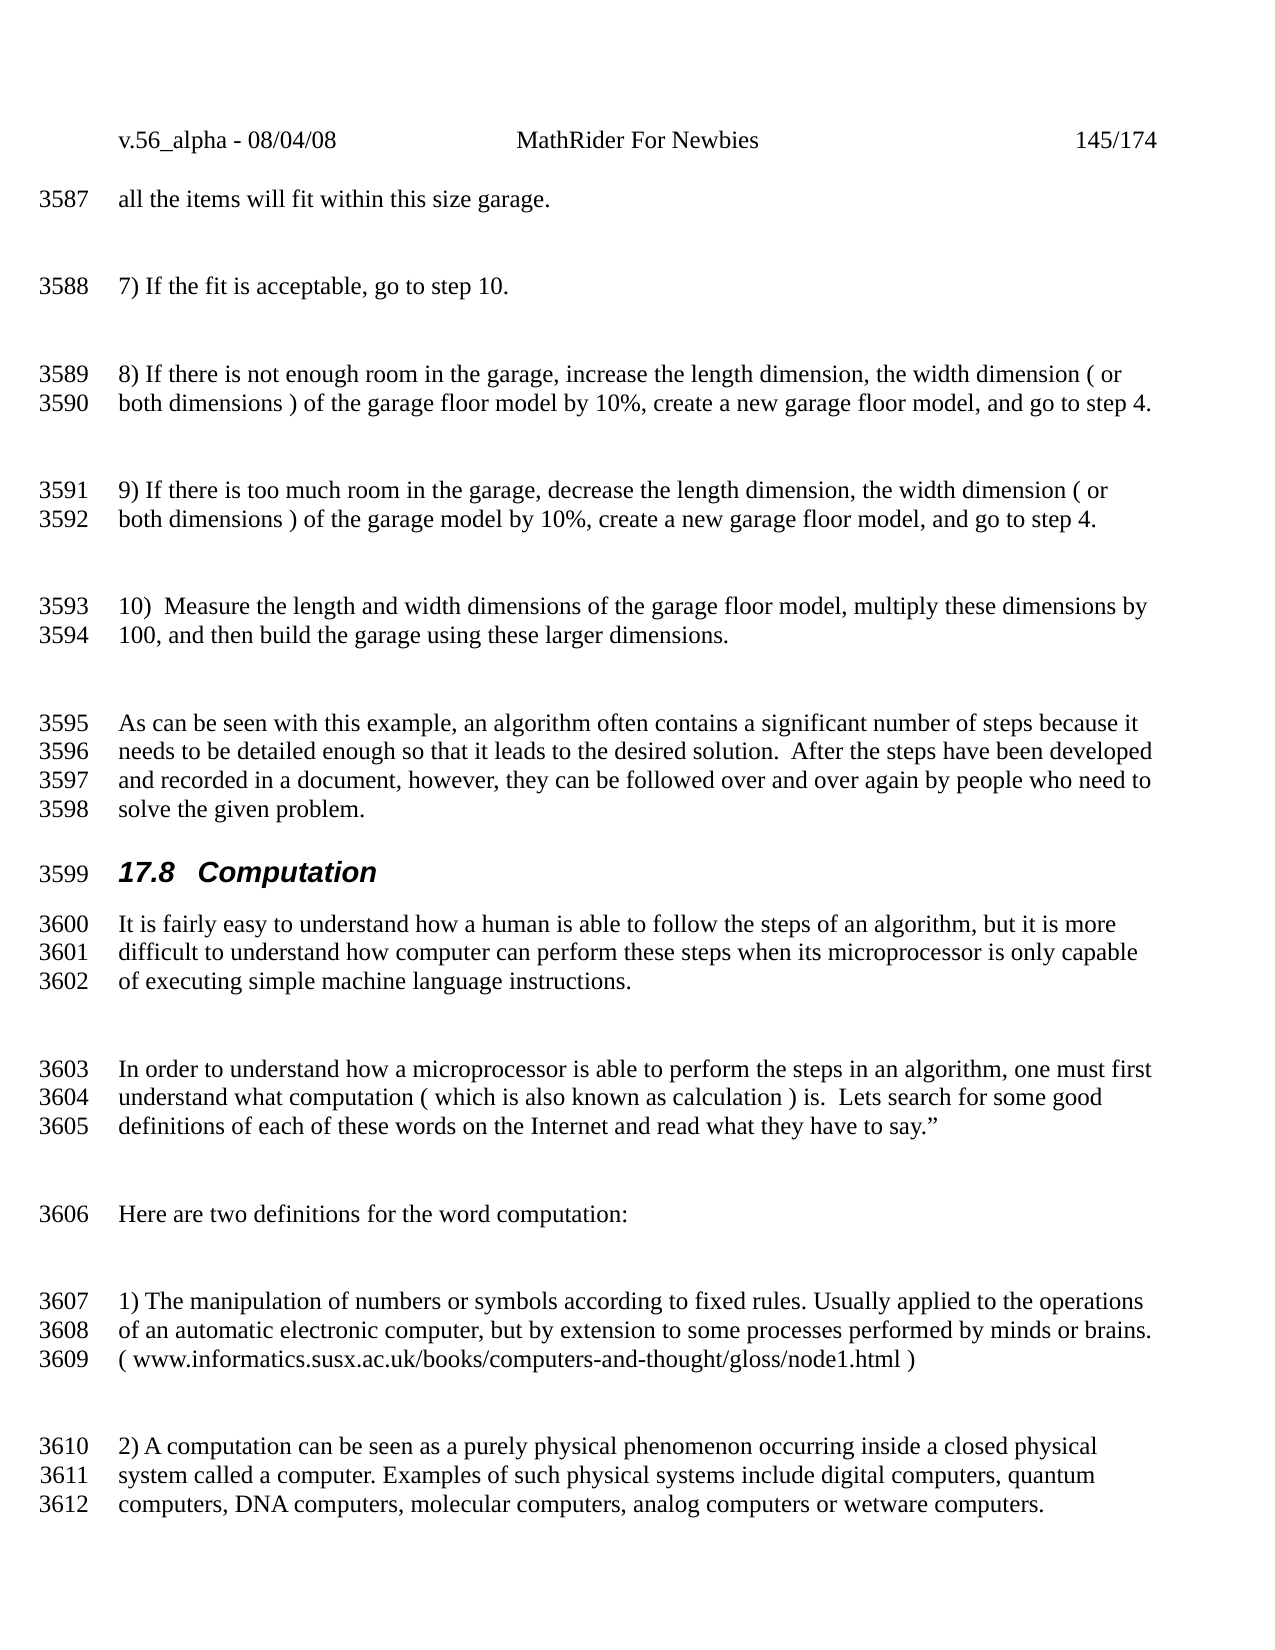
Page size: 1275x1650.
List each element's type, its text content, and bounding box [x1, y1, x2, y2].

text Here are two definitions for the word computation: [118, 1199, 1157, 1227]
text 9) If there is too much room in the garage, decrease the length dimension, the width dimension ( or both dimensions ) of the garage model by 10%, create a new garage floor model, and go to step 4. [118, 475, 1157, 533]
text all the items will fit within this size garage. [118, 184, 1157, 213]
text 8) If there is not enough room in the garage, increase the length dimension, the width dimension ( or both dimensions ) of the garage floor model by 10%, create a new garage floor model, and go to step 4. [118, 359, 1157, 416]
text 2) A computation can be seen as a purely physical phenomenon occurring inside a closed physical system called a computer. Examples of such physical systems include digital computers, quantum computers, DNA computers, molecular computers, analog computers or wetware computers. [118, 1431, 1157, 1517]
text 10) Measure the length and width dimensions of the garage floor model, multiply these dimensions by 100, and then build the garage using these larger dimensions. [118, 591, 1157, 649]
subtitle Computation [118, 855, 1157, 889]
text 1) The manipulation of numbers or symbols according to fixed rules. Usually applied to the operations of an automatic electronic computer, but by extension to some processes performed by minds or brains. ( www.informatics.susx.ac.uk/books/computers-and-thought/gloss/node1.html ) [118, 1286, 1157, 1372]
text As can be seen with this example, an algorithm often contains a significant number of steps because it needs to be detailed enough so that it leads to the desired solution. After the steps have been developed and recorded in a document, however, they can be followed over and over again by people who need to solve the given problem. [118, 708, 1157, 823]
text In order to understand how a microprocessor is able to perform the steps in an algorithm, one must first understand what computation ( which is also known as calculation ) is. Lets search for some good definitions of each of these words on the Internet and read what they have to say.” [118, 1054, 1157, 1140]
text It is fairly easy to understand how a human is able to follow the steps of an algorithm, but it is more difficult to understand how computer can perform these steps when its microprocessor is only capable of executing simple machine language instructions. [118, 909, 1157, 995]
text 7) If the fit is acceptable, go to step 10. [118, 271, 1157, 300]
